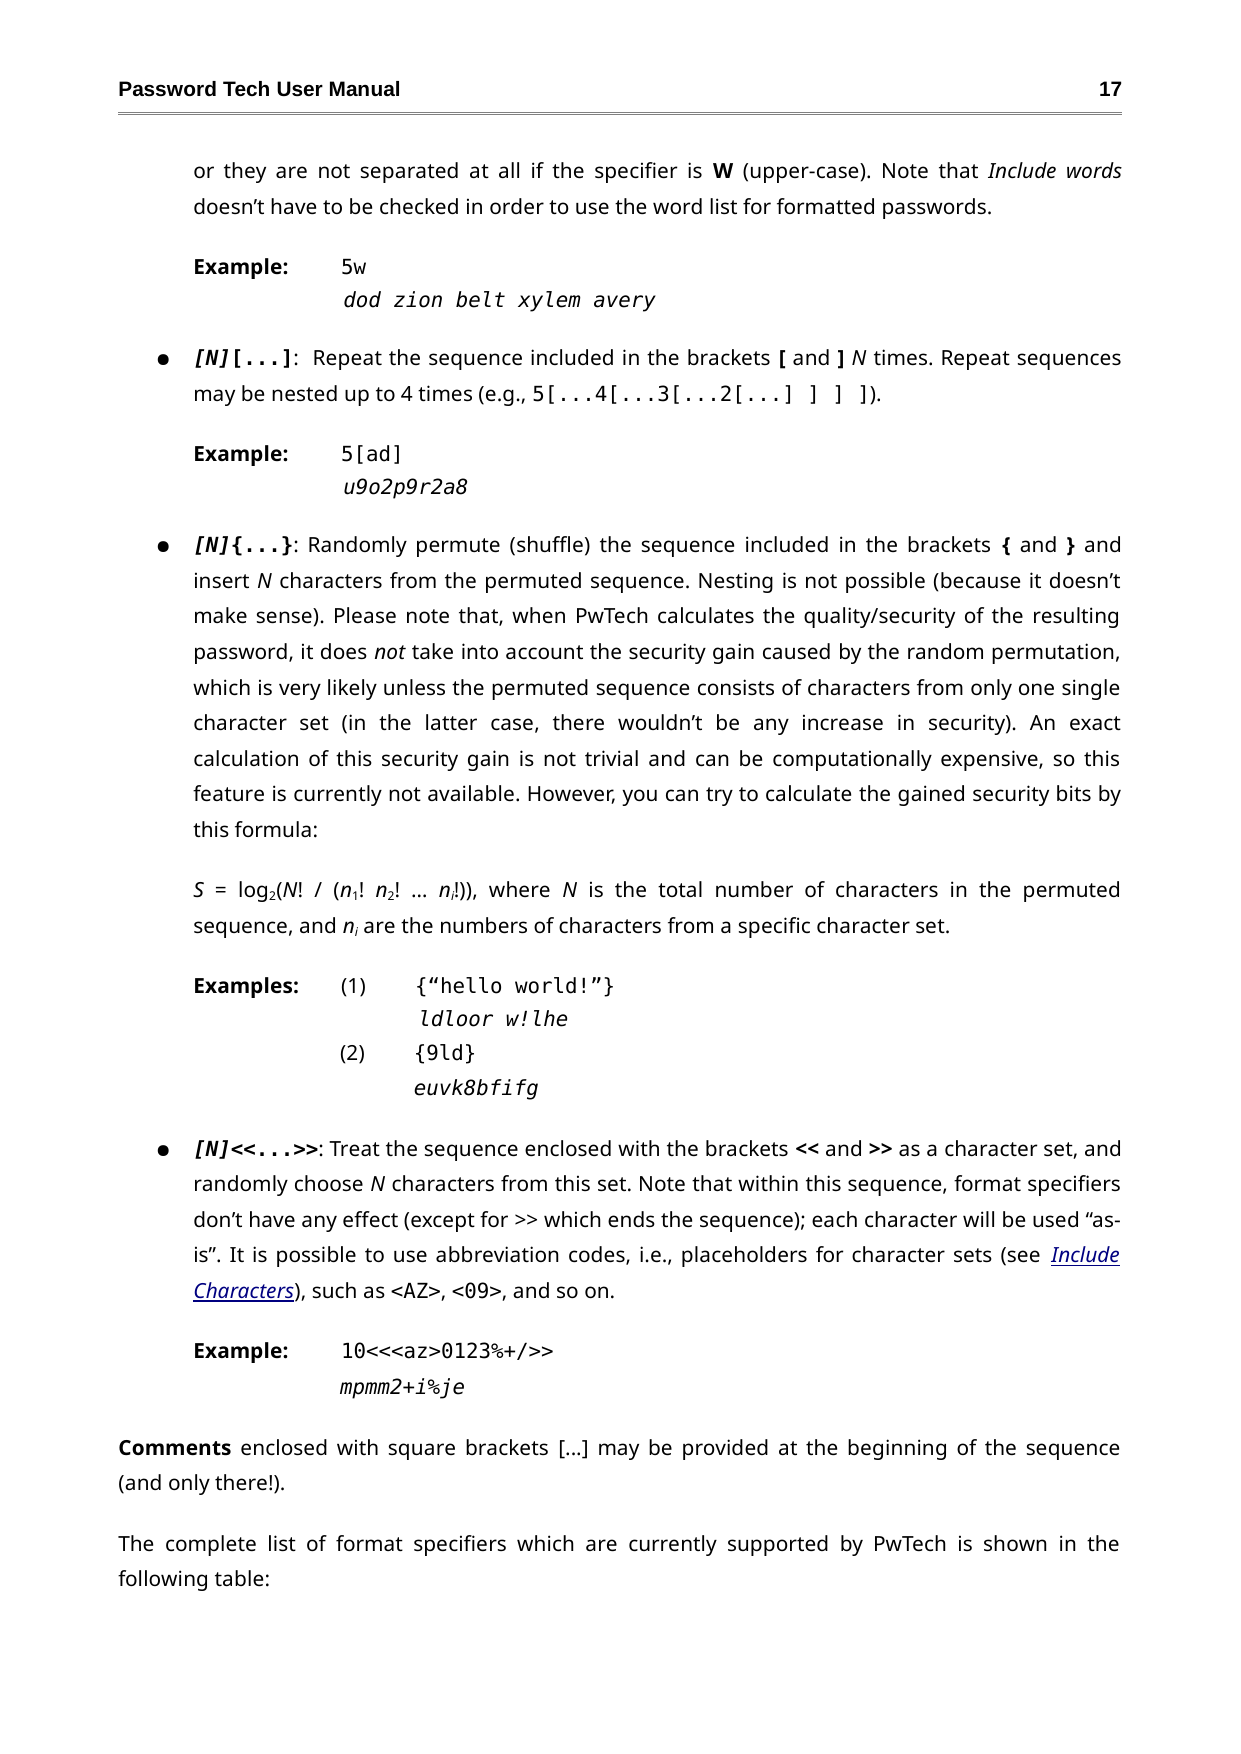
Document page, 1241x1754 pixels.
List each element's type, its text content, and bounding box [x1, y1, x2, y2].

list [N][...]: Repeat the sequence included in the brackets [ and ] N times. Repeat sequences may be nested up to 4 times (e.g., 5[...4[...3[...2[...] ] ] ]). [156, 343, 1122, 407]
list ldloor w!lhe [381, 1007, 1122, 1031]
list Examples: (1) {“hello world!”} [156, 971, 1122, 1000]
list or they are not separated at all if the specifier is W (upper-case). Note that Include words doesn’t have to be checked in order to use the word list for formatted passwords. [156, 156, 1122, 220]
text euvk8bfifg [118, 1073, 1122, 1102]
text The complete list of format specifiers which are currently supported by PwTech is shown in the following table: [118, 1528, 1122, 1593]
list Example: 5[ad] [156, 439, 1122, 467]
list Example: 10<<<az>0123%+/>> [156, 1336, 1122, 1365]
list dod zion belt xylem avery [306, 288, 1122, 312]
text mpmm2+i%je [118, 1372, 1122, 1401]
text Comments enclosed with square brackets [...] may be provided at the beginning of the sequence (and only there!). [118, 1432, 1122, 1497]
list [N]<<...>>: Treat the sequence enclosed with the brackets << and >> as a character set, and randomly choose N characters from this set. Note that within this sequence, format specifiers don’t have any effect (except for >> which ends the sequence); each character will be used “as-is”. It is possible to use abbreviation codes, i.e., placeholders for character sets (see Include Characters), such as <AZ>, <09>, and so on. [156, 1133, 1122, 1304]
text (2) {9ld} [118, 1037, 1122, 1066]
list [N]{...}: Randomly permute (shuffle) the sequence included in the brackets { and } and insert N characters from the permuted sequence. Nesting is not possible (because it doesn’t make sense). Please note that, when PwTech calculates the quality/security of the resulting password, it does not take into account the security gain caused by the random permutation, which is very likely unless the permuted sequence consists of characters from only one single character set (in the latter case, there wouldn’t be any increase in security). An exact calculation of this security gain is not trivial and can be computationally expensive, so this feature is currently not available. However, you can try to calculate the gained security bits by this formula: [156, 530, 1122, 843]
list S = log2(N! / (n1! n2! … ni!)), where N is the total number of characters in the permuted sequence, and ni are the numbers of characters from a specific character set. [156, 875, 1122, 939]
list Example: 5w [156, 252, 1122, 281]
list u9o2p9r2a8 [306, 474, 1122, 499]
